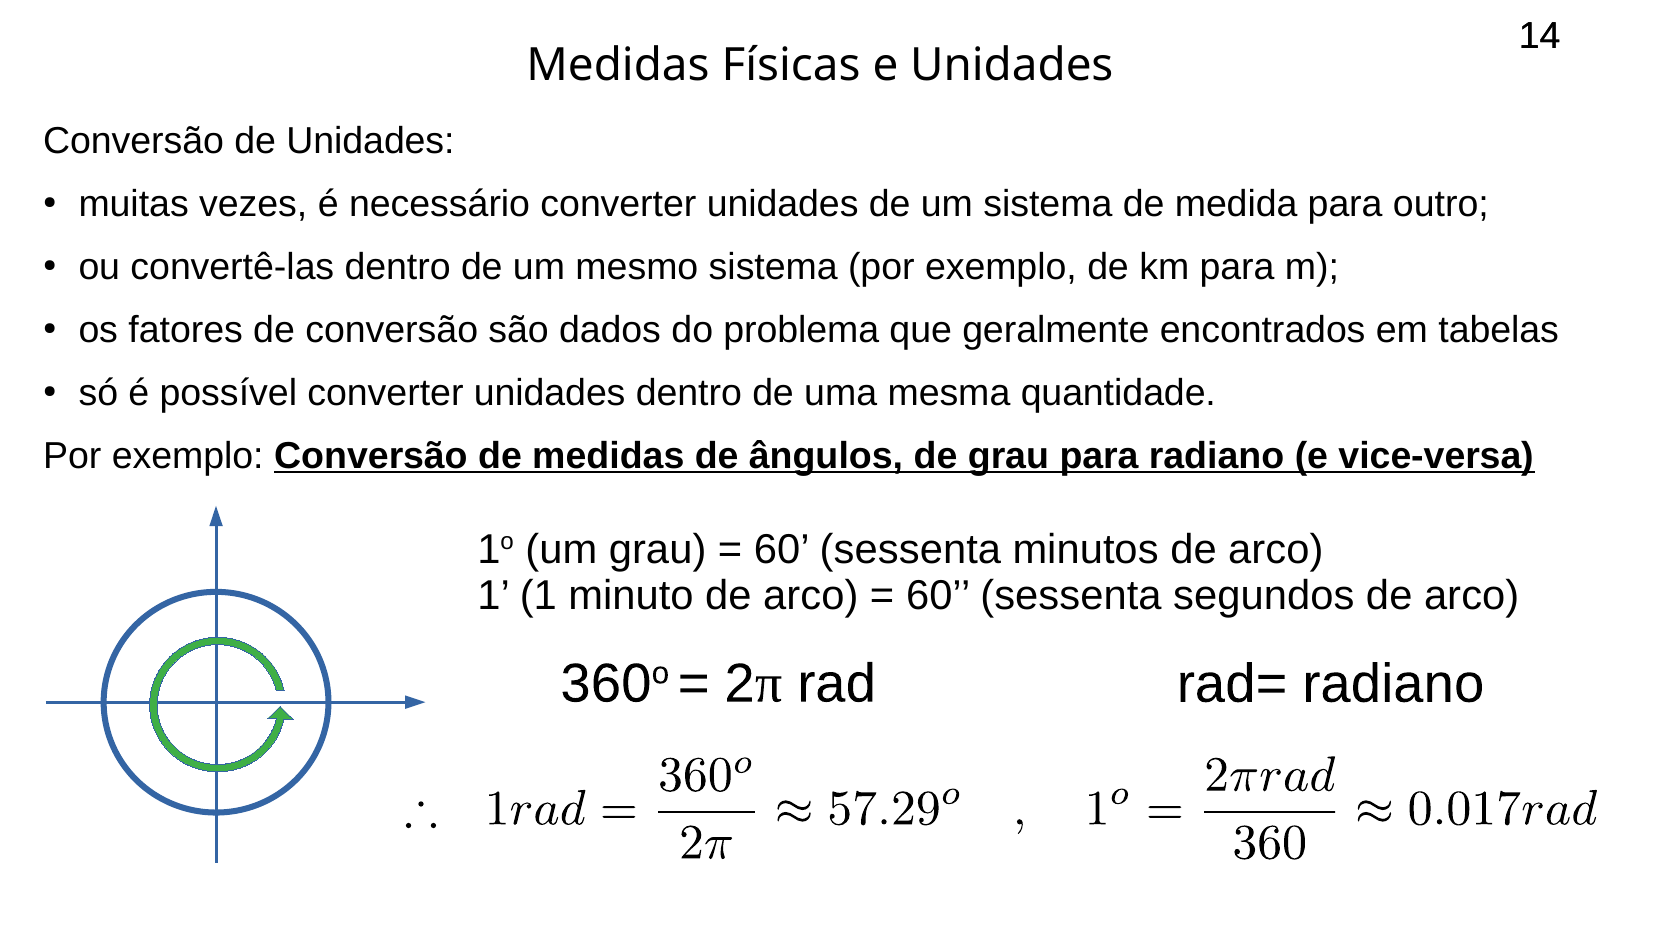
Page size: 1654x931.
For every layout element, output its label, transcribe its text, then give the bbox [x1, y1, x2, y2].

text_box [1180, 672, 1195, 702]
text_box [1395, 672, 1424, 703]
text_box [1306, 672, 1320, 702]
text_box [1258, 674, 1285, 679]
text_box [817, 672, 846, 703]
text_box [149, 637, 294, 772]
text_box [727, 663, 752, 702]
text_box [1353, 662, 1378, 703]
text_box [1197, 672, 1225, 703]
text_box [593, 663, 619, 703]
text_box [848, 661, 873, 703]
text_box [1504, 6, 1654, 77]
picture [404, 756, 1597, 860]
text_box Medidas Físicas e Unidades [511, 0, 1142, 102]
text_box [1384, 672, 1390, 702]
text_box [623, 663, 650, 703]
text_box [801, 672, 815, 702]
text_box [652, 666, 668, 684]
text_box [680, 688, 707, 693]
text_box 1o (um grau) = 60’ (sessenta minutos de arco) 1’ (1 minuto de arco) = 60’’ (sessenta segundos de arco) [462, 518, 1535, 626]
text_box Conversão de Unidades: muitas vezes, é necessário converter unidades de um sistema de medida para outro; ou convertê-las dentro de um mesmo sistema (por exemplo, de km para m); os fatores de conversão são dados do problema que geralmente encontrados em tabelas só é possível converter unidades dentro de uma mesma quantidade. Por exemplo: Conversão de medidas de ângulos, de grau para radiano (e vice-versa) [43, 98, 1634, 477]
text_box [1322, 672, 1351, 703]
text_box [1227, 662, 1252, 703]
text_box [562, 663, 589, 703]
text_box [1456, 672, 1482, 703]
text_box [1427, 672, 1451, 702]
text_box [755, 676, 782, 703]
text_box [1258, 688, 1285, 693]
text_box [680, 674, 707, 679]
